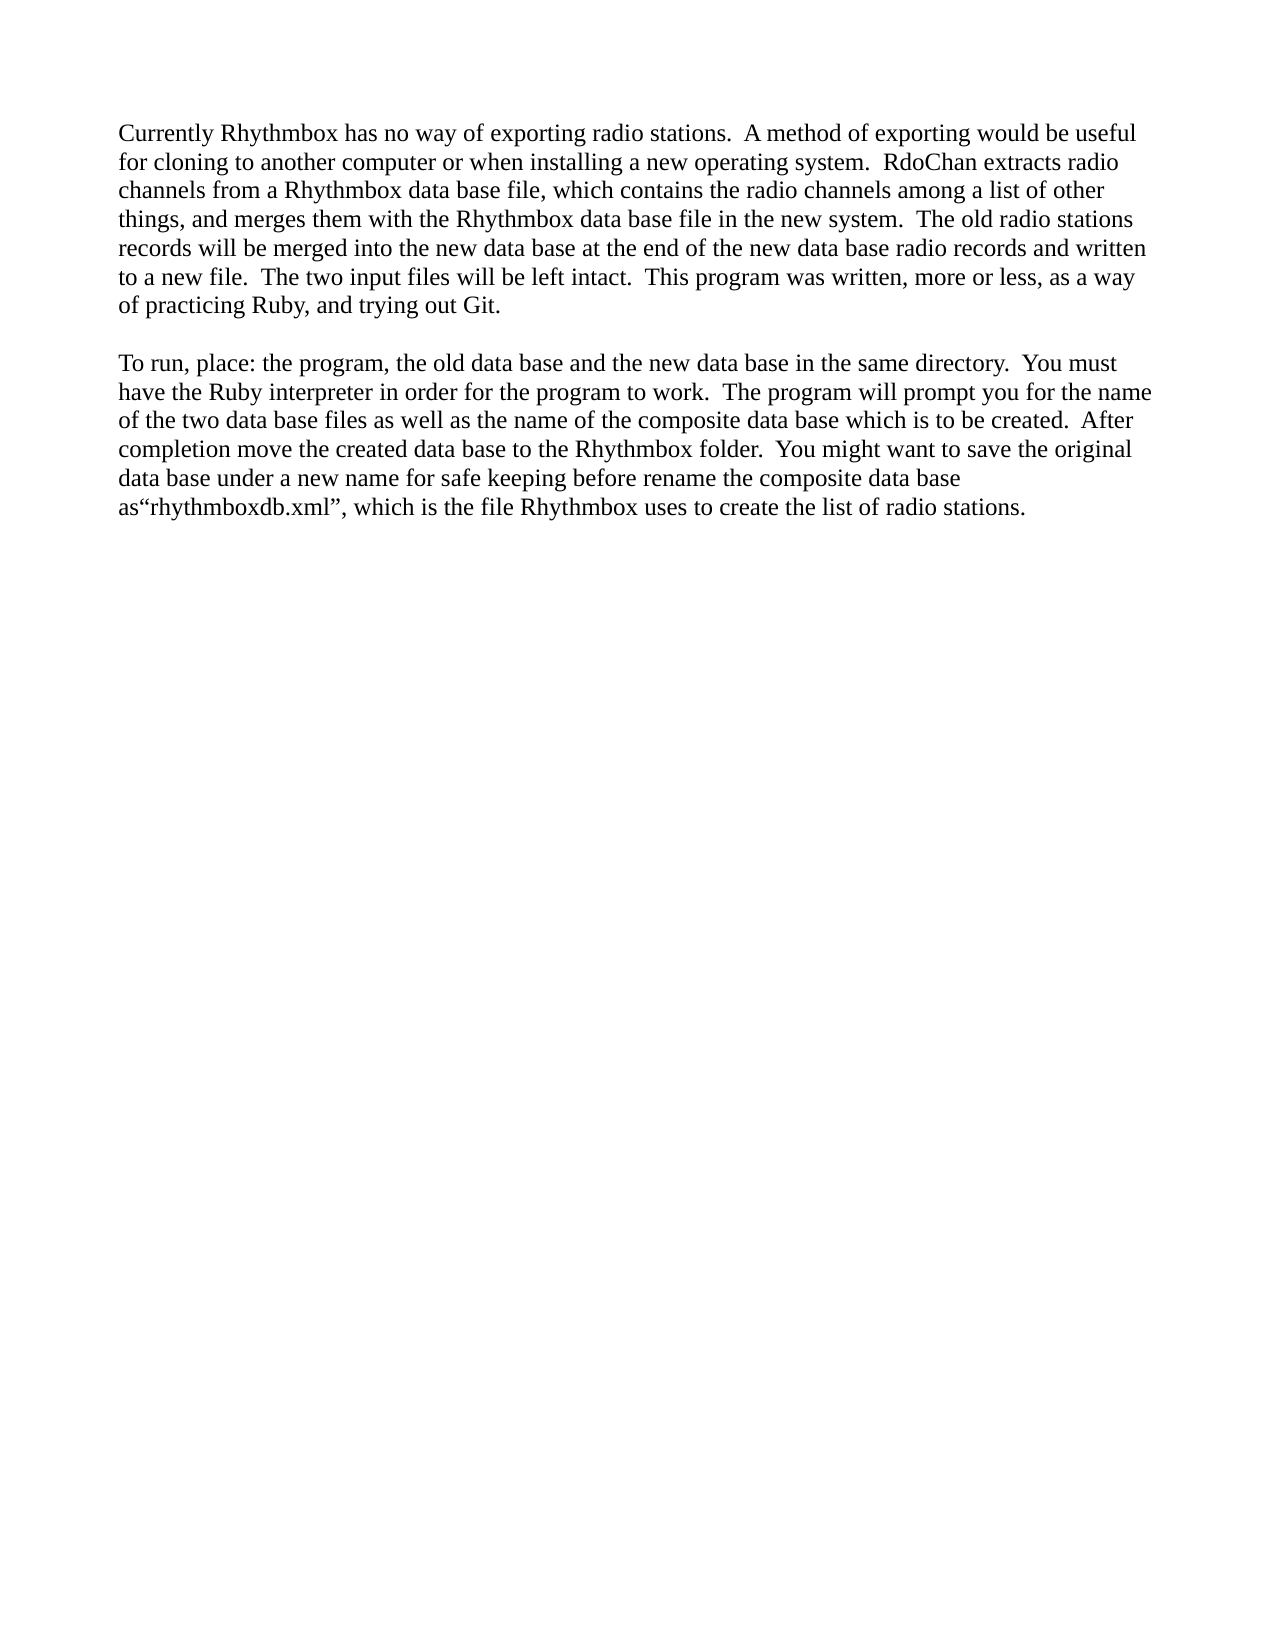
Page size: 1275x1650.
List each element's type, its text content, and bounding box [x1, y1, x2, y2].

text To run, place: the program, the old data base and the new data base in the same directory. You must have the Ruby interpreter in order for the program to work. The program will prompt you for the name of the two data base files as well as the name of the composite data base which is to be created. After completion move the created data base to the Rhythmbox folder. You might want to save the original data base under a new name for safe keeping before rename the composite data base as“rhythmboxdb.xml”, which is the file Rhythmbox uses to create the list of radio stations. [118, 348, 1157, 521]
text Currently Rhythmbox has no way of exporting radio stations. A method of exporting would be useful for cloning to another computer or when installing a new operating system. RdoChan extracts radio channels from a Rhythmbox data base file, which contains the radio channels among a list of other things, and merges them with the Rhythmbox data base file in the new system. The old radio stations records will be merged into the new data base at the end of the new data base radio records and written to a new file. The two input files will be left intact. This program was written, more or less, as a way of practicing Ruby, and trying out Git. [118, 118, 1157, 319]
